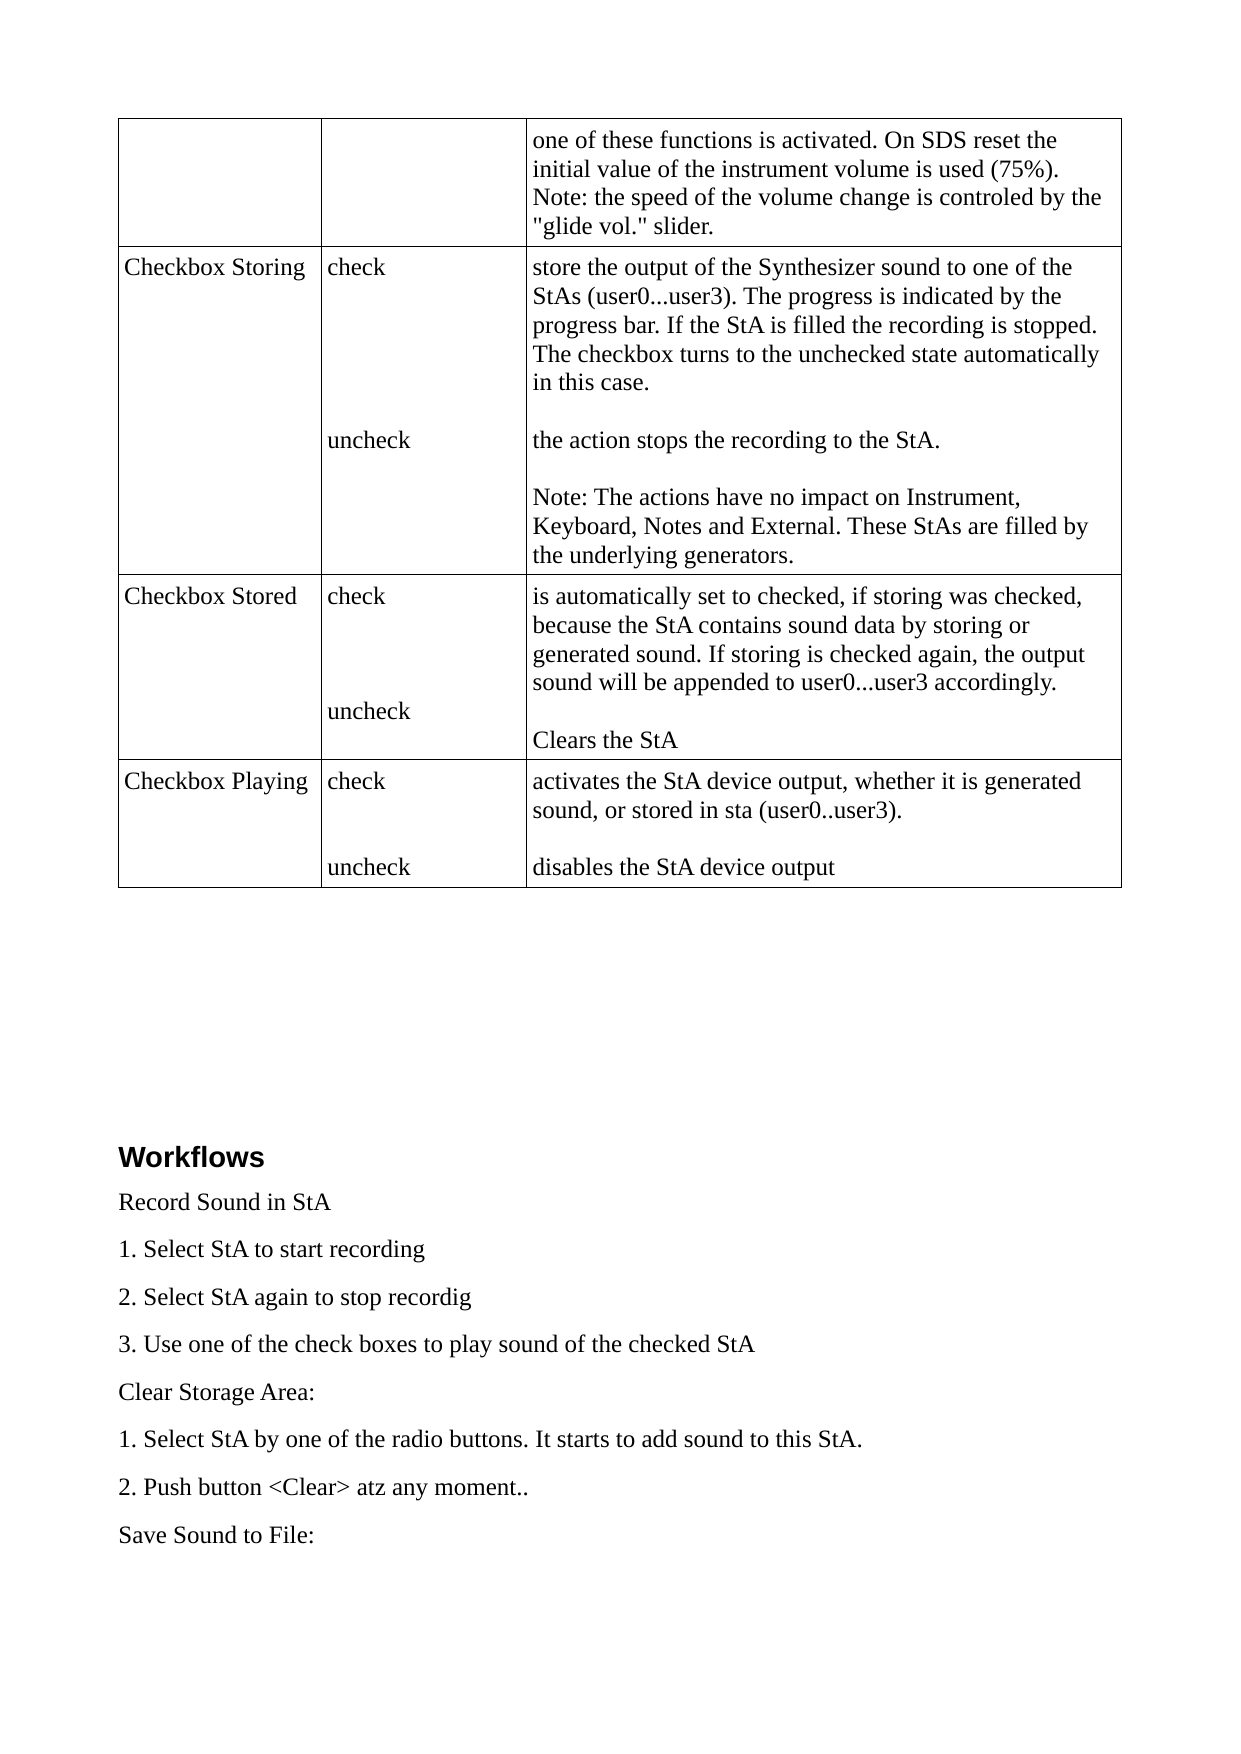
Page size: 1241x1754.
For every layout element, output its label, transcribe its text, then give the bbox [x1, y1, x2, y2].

text Clear Storage Area: [118, 1377, 1122, 1406]
table_cell Checkbox Stored [119, 575, 321, 759]
text 3. Use one of the check boxes to play sound of the checked StA [118, 1329, 1122, 1358]
table_cell check uncheck [322, 247, 526, 574]
table_cell check uncheck [322, 575, 526, 759]
subtitle Workflows [118, 1141, 1122, 1174]
table_cell store the output of the Synthesizer sound to one of the StAs (user0...user3). The progress is indicated by the progress bar. If the StA is filled the recording is stopped. The checkbox turns to the unchecked state automatically in this case. the action stops the recording to the StA. Note: The actions have no impact on Instrument, Keyboard, Notes and External. These StAs are filled by the underlying generators. [527, 247, 1121, 574]
table_cell is automatically set to checked, if storing was checked, because the StA contains sound data by storing or generated sound. If storing is checked again, the output sound will be appended to user0...user3 accordingly. Clears the StA [527, 575, 1121, 759]
table_cell Checkbox Playing [119, 760, 321, 887]
table_cell check uncheck [322, 760, 526, 887]
table_cell [322, 119, 526, 246]
text 1. Select StA to start recording [118, 1234, 1122, 1263]
table_cell Checkbox Storing [119, 247, 321, 574]
text 2. Select StA again to stop recordig [118, 1282, 1122, 1311]
table_cell one of these functions is activated. On SDS reset the initial value of the instrument volume is used (75%). Note: the speed of the volume change is controled by the "glide vol." slider. [527, 119, 1121, 246]
text 1. Select StA by one of the radio buttons. It starts to add sound to this StA. [118, 1424, 1122, 1453]
table_cell activates the StA device output, whether it is generated sound, or stored in sta (user0..user3). disables the StA device output [527, 760, 1121, 887]
text 2. Push button <Clear> atz any moment.. [118, 1472, 1122, 1501]
text Save Sound to File: [118, 1520, 1122, 1548]
text Record Sound in StA [118, 1187, 1122, 1215]
table_cell [119, 119, 321, 246]
